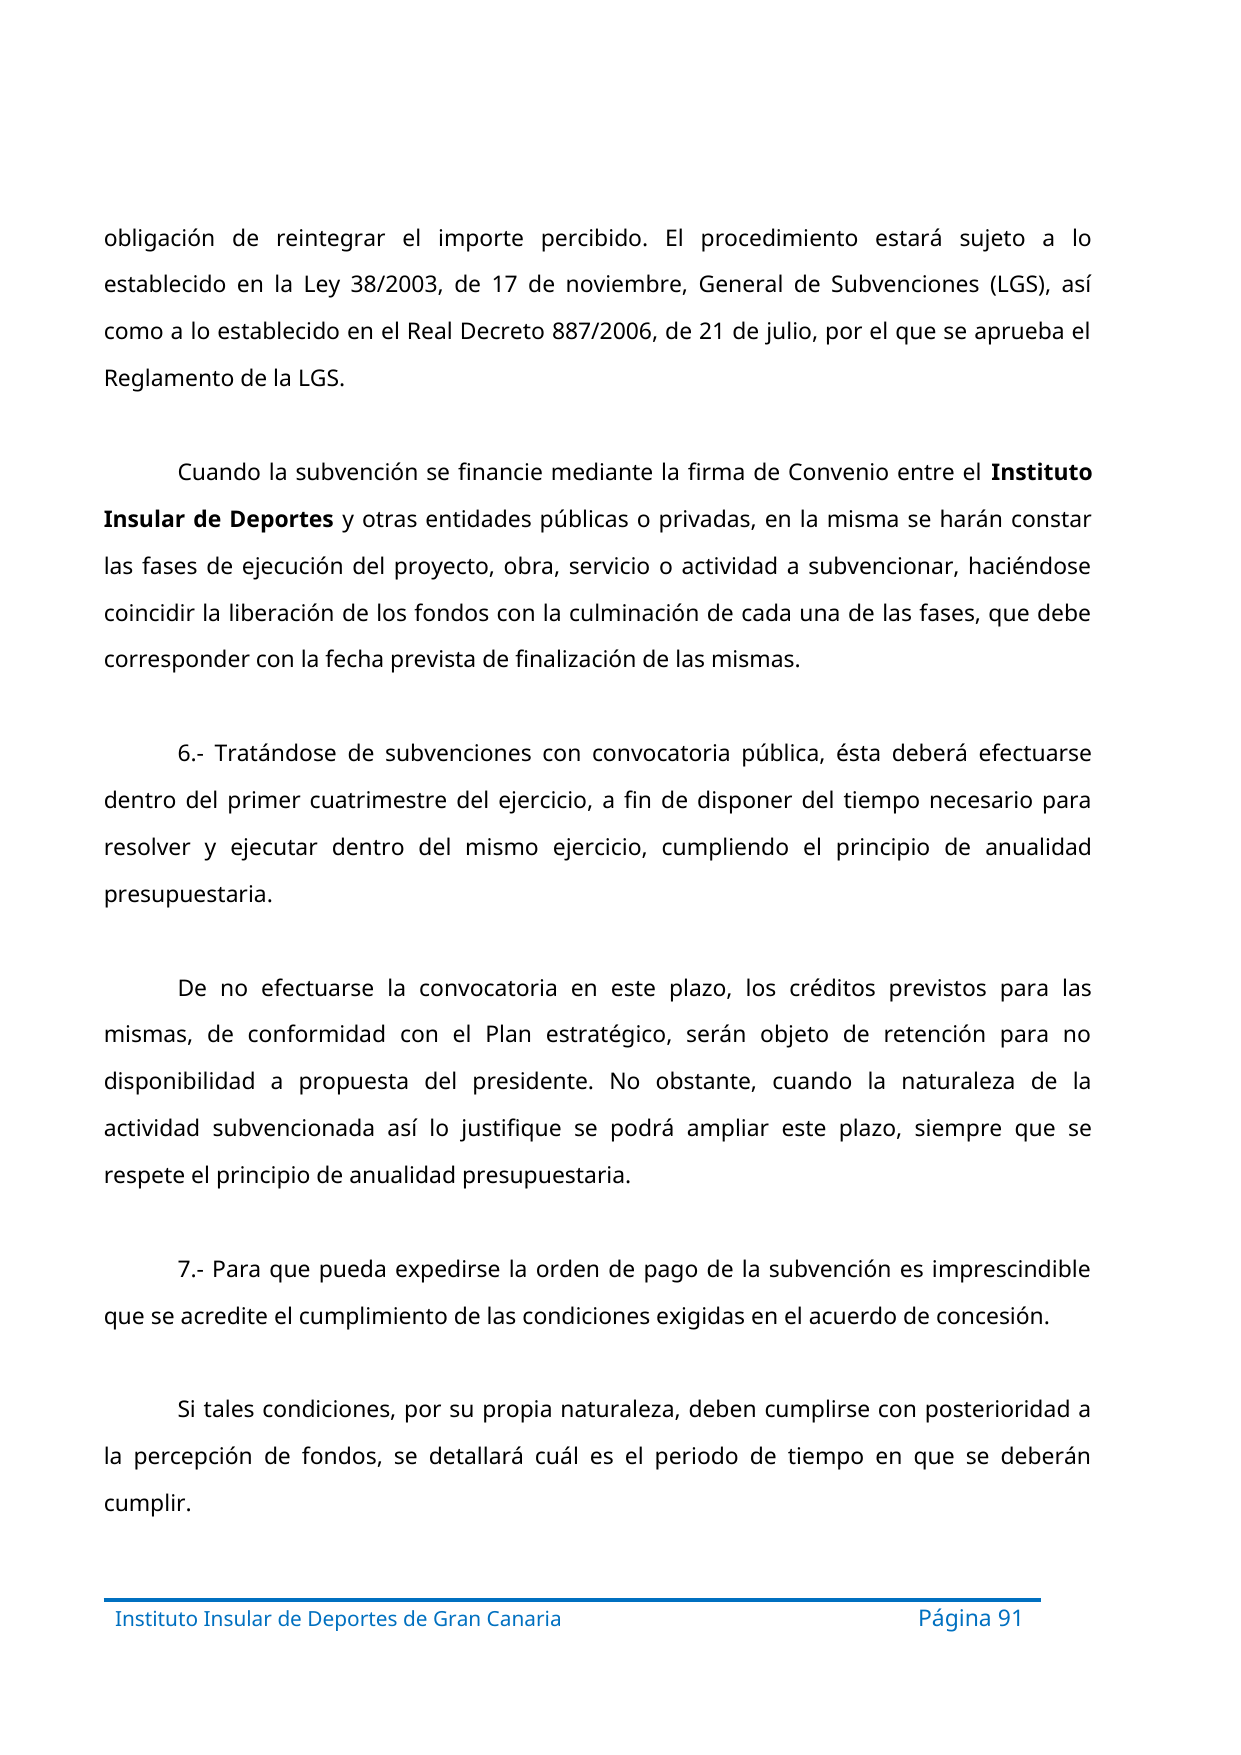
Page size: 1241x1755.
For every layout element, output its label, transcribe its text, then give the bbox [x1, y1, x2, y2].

text 7.- Para que pueda expedirse la orden de pago de la subvención es imprescindible que se acredite el cumplimiento de las condiciones exigidas en el acuerdo de concesión. [103, 1253, 1093, 1331]
text Cuando la subvención se financie mediante la firma de Convenio entre el Instituto Insular de Deportes y otras entidades públicas o privadas, en la misma se harán constar las fases de ejecución del proyecto, obra, servicio o actividad a subvencionar, haciéndose coincidir la liberación de los fondos con la culminación de cada una de las fases, que debe corresponder con la fecha prevista de finalización de las mismas. [103, 456, 1093, 675]
text obligación de reintegrar el importe percibido. El procedimiento estará sujeto a lo establecido en la Ley 38/2003, de 17 de noviembre, General de Subvenciones (LGS), así como a lo establecido en el Real Decreto 887/2006, de 21 de julio, por el que se aprueba el Reglamento de la LGS. [103, 222, 1093, 393]
text 6.- Tratándose de subvenciones con convocatoria pública, ésta deberá efectuarse dentro del primer cuatrimestre del ejercicio, a fin de disponer del tiempo necesario para resolver y ejecutar dentro del mismo ejercicio, cumpliendo el principio de anualidad presupuestaria. [103, 737, 1093, 909]
text De no efectuarse la convocatoria en este plazo, los créditos previstos para las mismas, de conformidad con el Plan estratégico, serán objeto de retención para no disponibilidad a propuesta del presidente. No obstante, cuando la naturaleza de la actividad subvencionada así lo justifique se podrá ampliar este plazo, siempre que se respete el principio de anualidad presupuestaria. [103, 972, 1093, 1190]
text Si tales condiciones, por su propia naturaleza, deben cumplirse con posterioridad a la percepción de fondos, se detallará cuál es el periodo de tiempo en que se deberán cumplir. [103, 1393, 1093, 1518]
